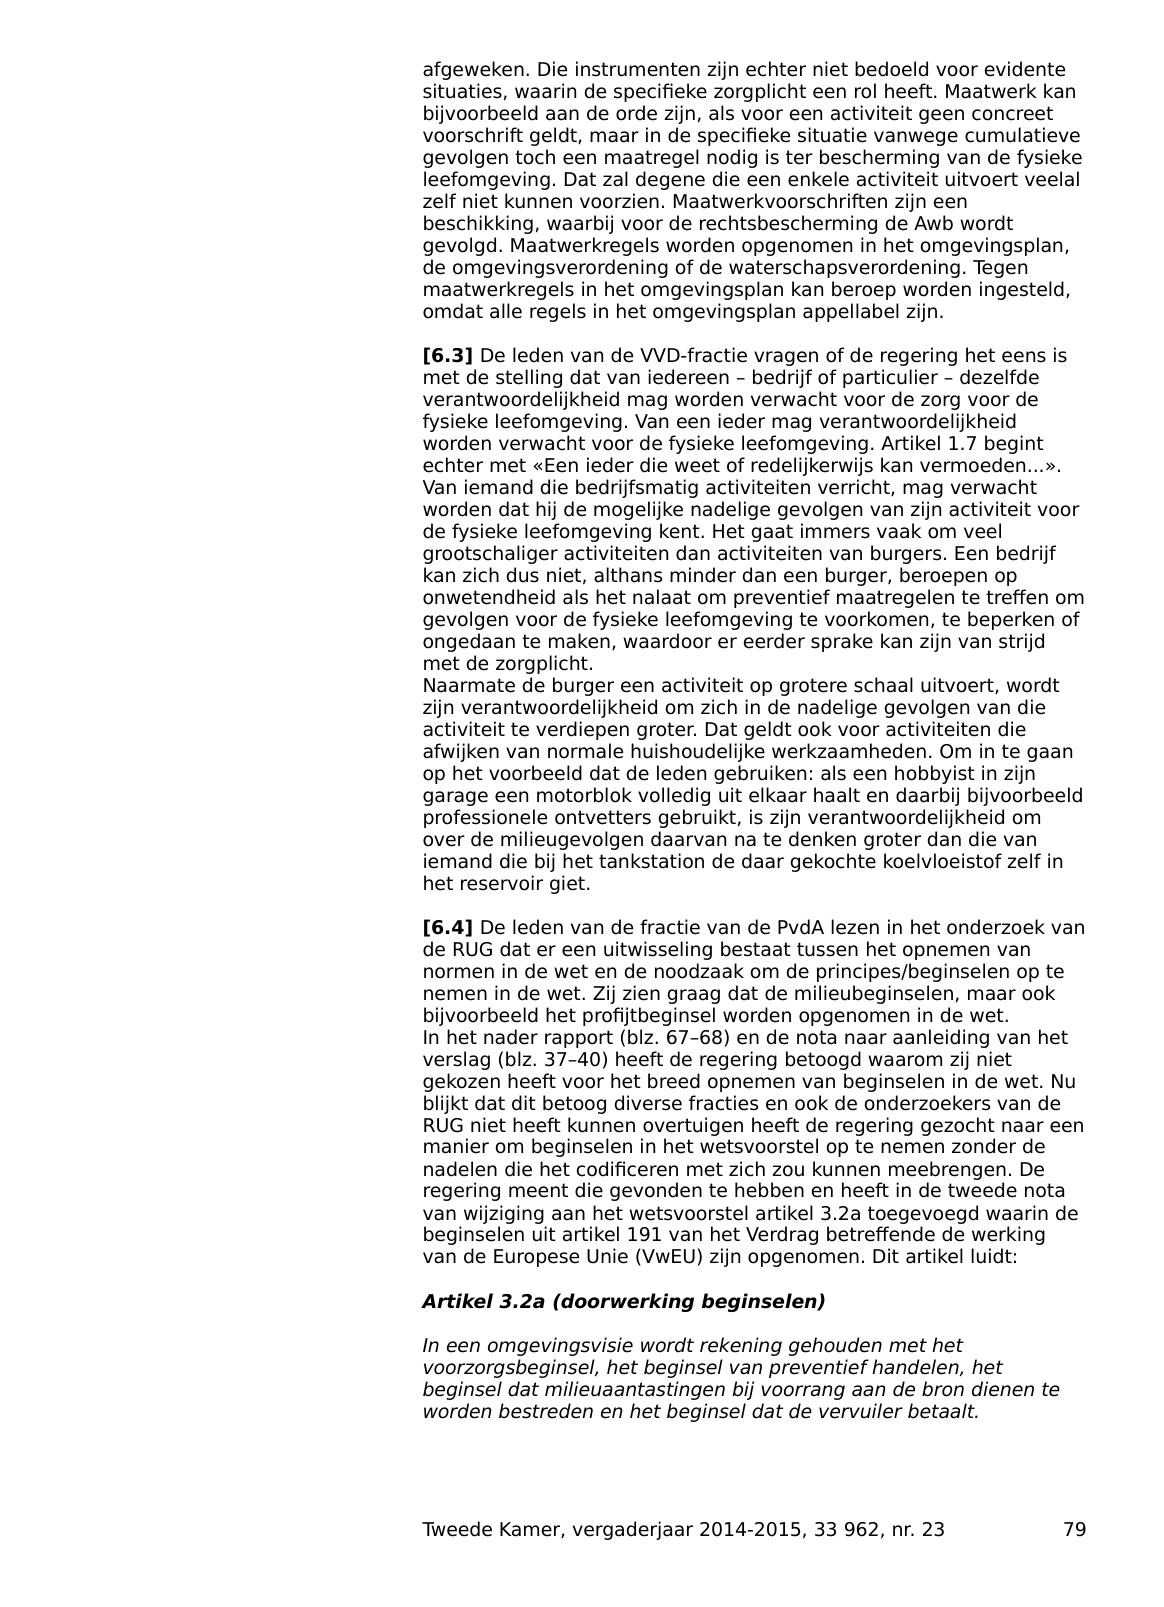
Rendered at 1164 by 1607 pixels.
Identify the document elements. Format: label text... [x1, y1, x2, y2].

text [6.3] De leden van de VVD-fractie vragen of de regering het eens is met de stelling dat van iedereen – bedrijf of particulier – dezelfde verantwoordelijkheid mag worden verwacht voor de zorg voor de fysieke leefomgeving. Van een ieder mag verantwoordelijkheid worden verwacht voor de fysieke leefomgeving. Artikel 1.7 begint echter met «Een ieder die weet of redelijkerwijs kan vermoeden...». Van iemand die bedrijfsmatig activiteiten verricht, mag verwacht worden dat hij de mogelijke nadelige gevolgen van zijn activiteit voor de fysieke leefomgeving kent. Het gaat immers vaak om veel grootschaliger activiteiten dan activiteiten van burgers. Een bedrijf kan zich dus niet, althans minder dan een burger, beroepen op onwetendheid als het nalaat om preventief maatregelen te treffen om gevolgen voor de fysieke leefomgeving te voorkomen, te beperken of ongedaan te maken, waardoor er eerder sprake kan zijn van strijd met de zorgplicht. [422, 345, 1087, 675]
text Naarmate de burger een activiteit op grotere schaal uitvoert, wordt zijn verantwoordelijkheid om zich in de nadelige gevolgen van die activiteit te verdiepen groter. Dat geldt ook voor activiteiten die afwijken van normale huishoudelijke werkzaamheden. Om in te gaan op het voorbeeld dat de leden gebruiken: als een hobbyist in zijn garage een motorblok volledig uit elkaar haalt en daarbij bijvoorbeeld professionele ontvetters gebruikt, is zijn verantwoordelijkheid om over de milieugevolgen daarvan na te denken groter dan die van iemand die bij het tankstation de daar gekochte koelvloeistof zelf in het reservoir giet. [422, 675, 1087, 894]
text afgeweken. Die instrumenten zijn echter niet bedoeld voor evidente situaties, waarin de specifieke zorgplicht een rol heeft. Maatwerk kan bijvoorbeeld aan de orde zijn, als voor een activiteit geen concreet voorschrift geldt, maar in de specifieke situatie vanwege cumulatieve gevolgen toch een maatregel nodig is ter bescherming van de fysieke leefomgeving. Dat zal degene die een enkele activiteit uitvoert veelal zelf niet kunnen voorzien. Maatwerkvoorschriften zijn een beschikking, waarbij voor de rechtsbescherming de Awb wordt gevolgd. Maatwerkregels worden opgenomen in het omgevingsplan, de omgevingsverordening of de waterschapsverordening. Tegen maatwerkregels in het omgevingsplan kan beroep worden ingesteld, omdat alle regels in het omgevingsplan appellabel zijn. [422, 59, 1087, 323]
text In een omgevingsvisie wordt rekening gehouden met het voorzorgsbeginsel, het beginsel van preventief handelen, het beginsel dat milieuaantastingen bij voorrang aan de bron dienen te worden bestreden en het beginsel dat de vervuiler betaalt. [422, 1335, 1087, 1423]
text In het nader rapport (blz. 67–68) en de nota naar aanleiding van het verslag (blz. 37–40) heeft de regering betoogd waarom zij niet gekozen heeft voor het breed opnemen van beginselen in de wet. Nu blijkt dat dit betoog diverse fracties en ook de onderzoekers van de RUG niet heeft kunnen overtuigen heeft de regering gezocht naar een manier om beginselen in het wetsvoorstel op te nemen zonder de nadelen die het codificeren met zich zou kunnen meebrengen. De regering meent die gevonden te hebben en heeft in de tweede nota van wijziging aan het wetsvoorstel artikel 3.2a toegevoegd waarin de beginselen uit artikel 191 van het Verdrag betreffende de werking van de Europese Unie (VwEU) zijn opgenomen. Dit artikel luidt: [422, 1027, 1087, 1268]
subtitle Artikel 3.2a (doorwerking beginselen) [422, 1291, 1087, 1312]
text [6.4] De leden van de fractie van de PvdA lezen in het onderzoek van de RUG dat er een uitwisseling bestaat tussen het opnemen van normen in de wet en de noodzaak om de principes/beginselen op te nemen in de wet. Zij zien graag dat de milieubeginselen, maar ook bijvoorbeeld het profijtbeginsel worden opgenomen in de wet. [422, 917, 1087, 1027]
